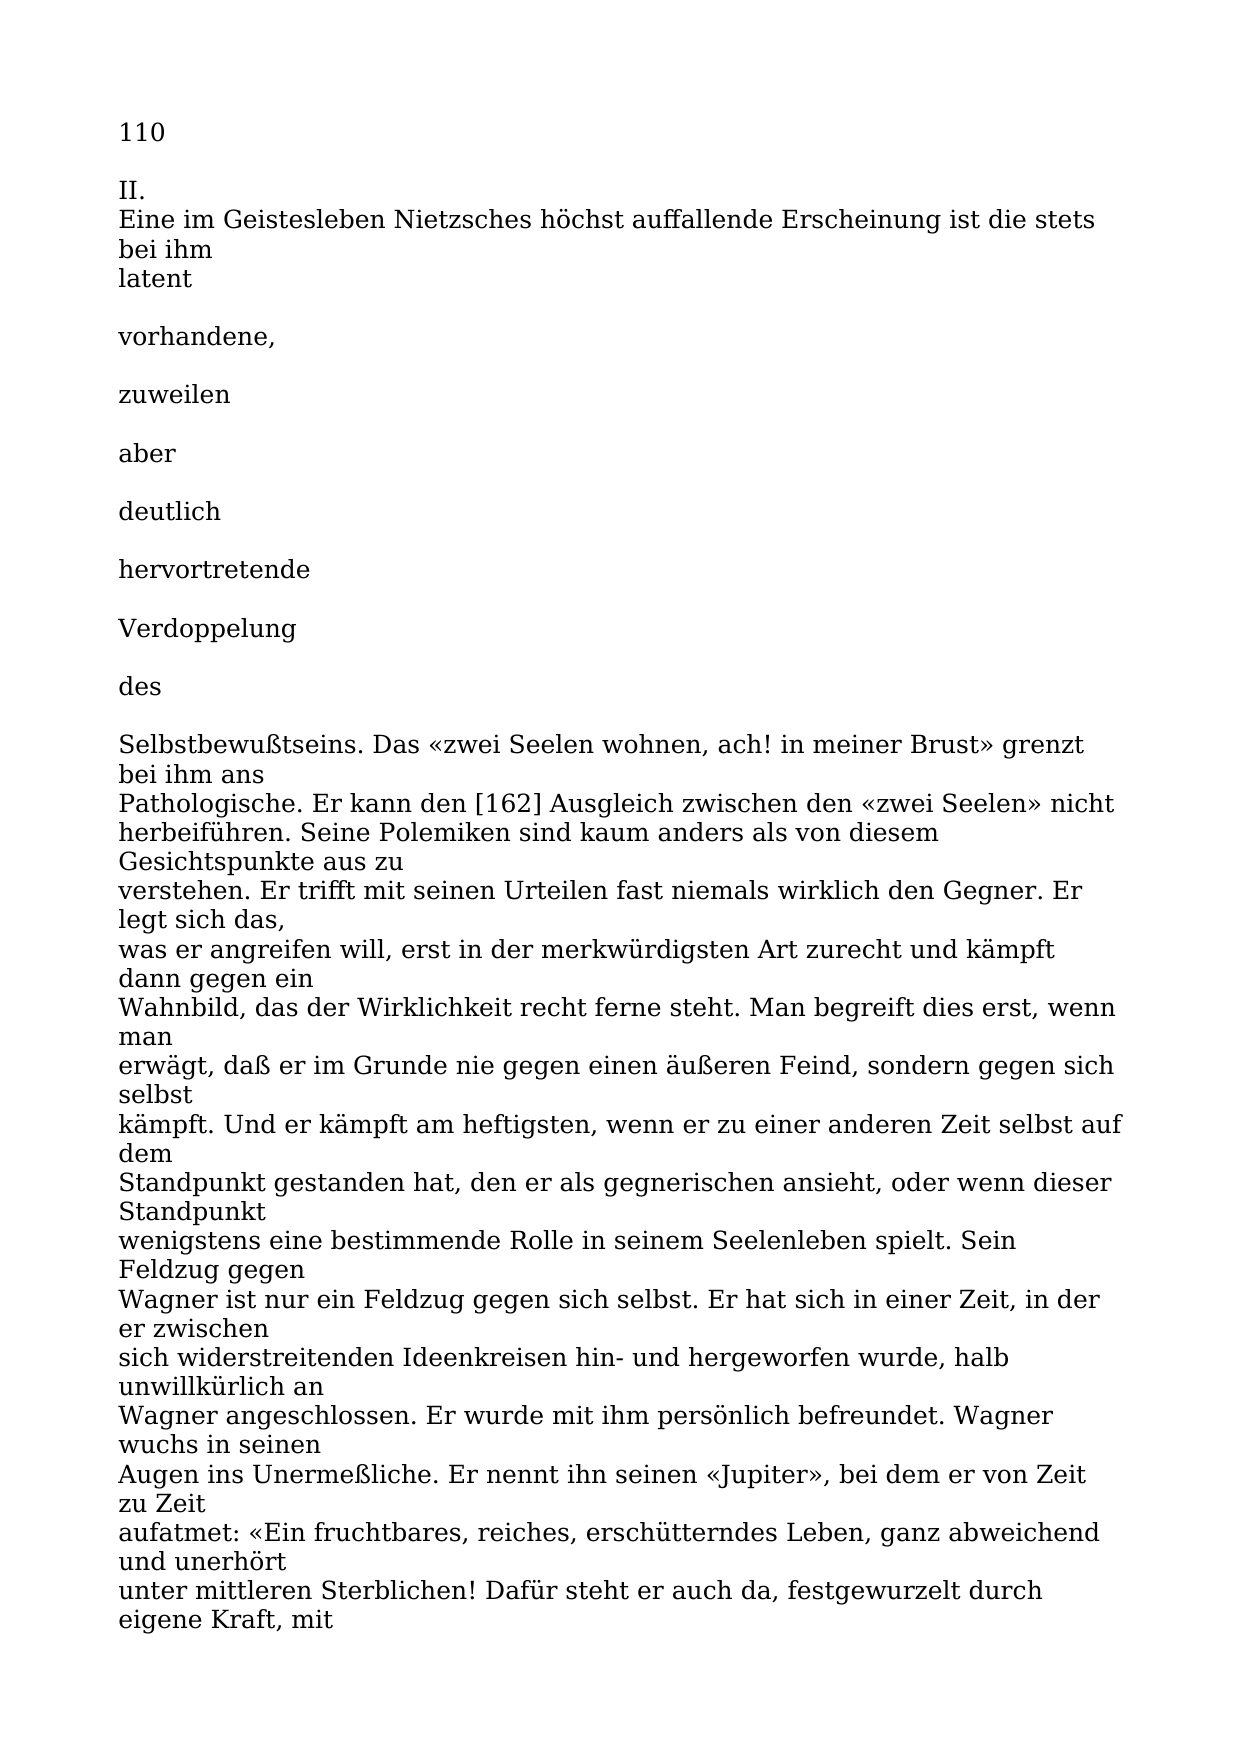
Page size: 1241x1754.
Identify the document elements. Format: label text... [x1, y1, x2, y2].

text Standpunkt gestanden hat, den er als gegnerischen ansieht, oder wenn dieser Standpunkt [118, 1168, 1122, 1226]
text Eine im Geistesleben Nietzsches höchst auffallende Erscheinung ist die stets bei ihm [118, 206, 1122, 264]
text deutlich [118, 497, 1122, 526]
text herbeiführen. Seine Polemiken sind kaum anders als von diesem Gesichtspunkte aus zu [118, 818, 1122, 876]
text Augen ins Unermeßliche. Er nennt ihn seinen «Jupiter», bei dem er von Zeit zu Zeit [118, 1460, 1122, 1518]
text verstehen. Er trifft mit seinen Urteilen fast niemals wirklich den Gegner. Er legt sich das, [118, 876, 1122, 935]
text Wagner angeschlossen. Er wurde mit ihm persönlich befreundet. Wagner wuchs in seinen [118, 1401, 1122, 1460]
text Pathologische. Er kann den [162] Ausgleich zwischen den «zwei Seelen» nicht [118, 789, 1122, 818]
text latent [118, 264, 1122, 293]
text sich widerstreitenden Ideenkreisen hin- und hergeworfen wurde, halb unwillkürlich an [118, 1343, 1122, 1401]
text hervortretende [118, 556, 1122, 585]
text Wagner ist nur ein Feldzug gegen sich selbst. Er hat sich in einer Zeit, in der er zwischen [118, 1285, 1122, 1343]
text aber [118, 439, 1122, 468]
text zuweilen [118, 381, 1122, 410]
text Wahnbild, das der Wirklichkeit recht ferne steht. Man begreift dies erst, wenn man [118, 993, 1122, 1051]
text II. [118, 176, 1122, 206]
text vorhandene, [118, 322, 1122, 351]
text wenigstens eine bestimmende Rolle in seinem Seelenleben spielt. Sein Feldzug gegen [118, 1226, 1122, 1285]
text Verdoppelung [118, 614, 1122, 643]
text was er angreifen will, erst in der merkwürdigsten Art zurecht und kämpft dann gegen ein [118, 935, 1122, 993]
text 110 [118, 118, 1122, 147]
text des [118, 672, 1122, 701]
text aufatmet: «Ein fruchtbares, reiches, erschütterndes Leben, ganz abweichend und unerhört [118, 1518, 1122, 1576]
text erwägt, daß er im Grunde nie gegen einen äußeren Feind, sondern gegen sich selbst [118, 1051, 1122, 1110]
text Selbstbewußtseins. Das «zwei Seelen wohnen, ach! in meiner Brust» grenzt bei ihm ans [118, 731, 1122, 789]
text kämpft. Und er kämpft am heftigsten, wenn er zu einer anderen Zeit selbst auf dem [118, 1110, 1122, 1168]
text unter mittleren Sterblichen! Dafür steht er auch da, festgewurzelt durch eigene Kraft, mit [118, 1576, 1122, 1635]
